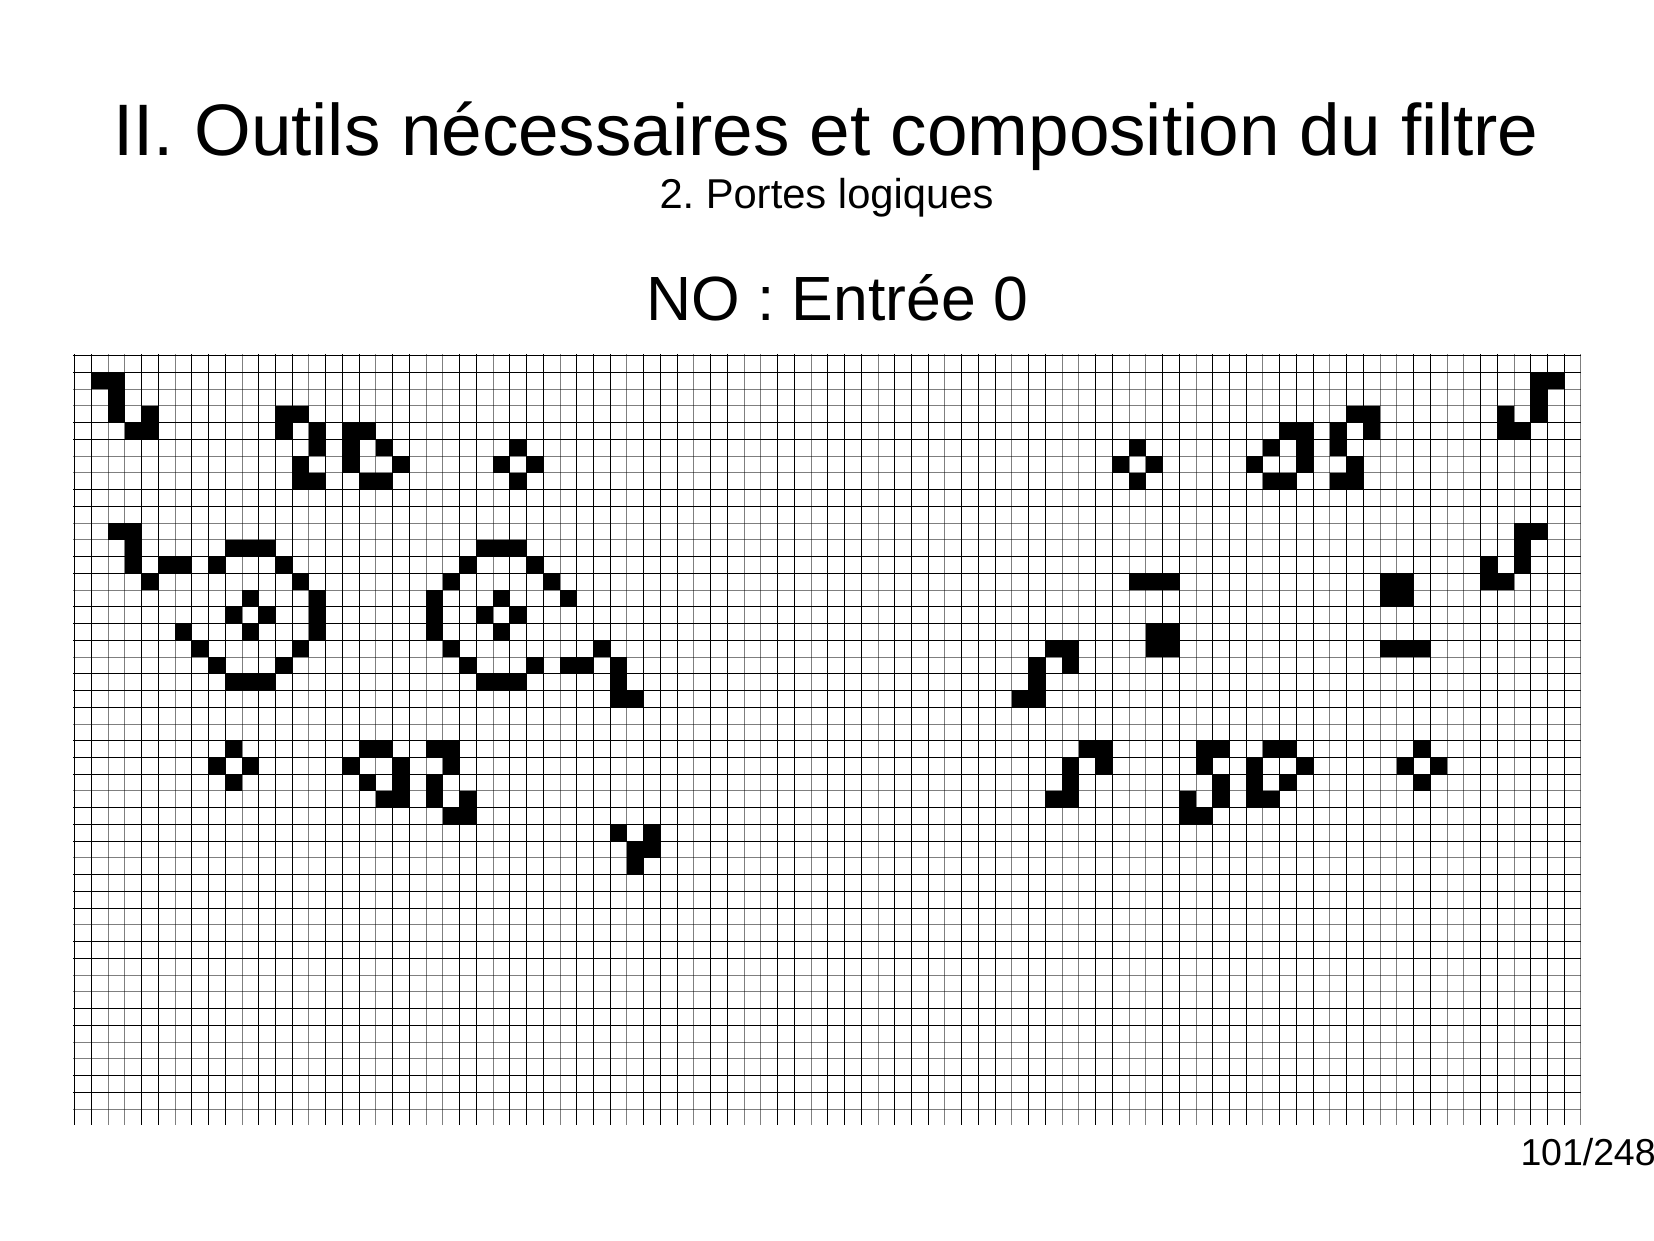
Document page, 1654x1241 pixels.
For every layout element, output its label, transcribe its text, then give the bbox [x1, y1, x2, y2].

text_box <number>/248 [1505, 1124, 1654, 1182]
title II. Outils nécessaires et composition du filtre 2. Portes logiques [82, 49, 1571, 257]
text_box NO : Entrée 0 [631, 256, 1044, 342]
picture [73, 354, 1581, 1125]
